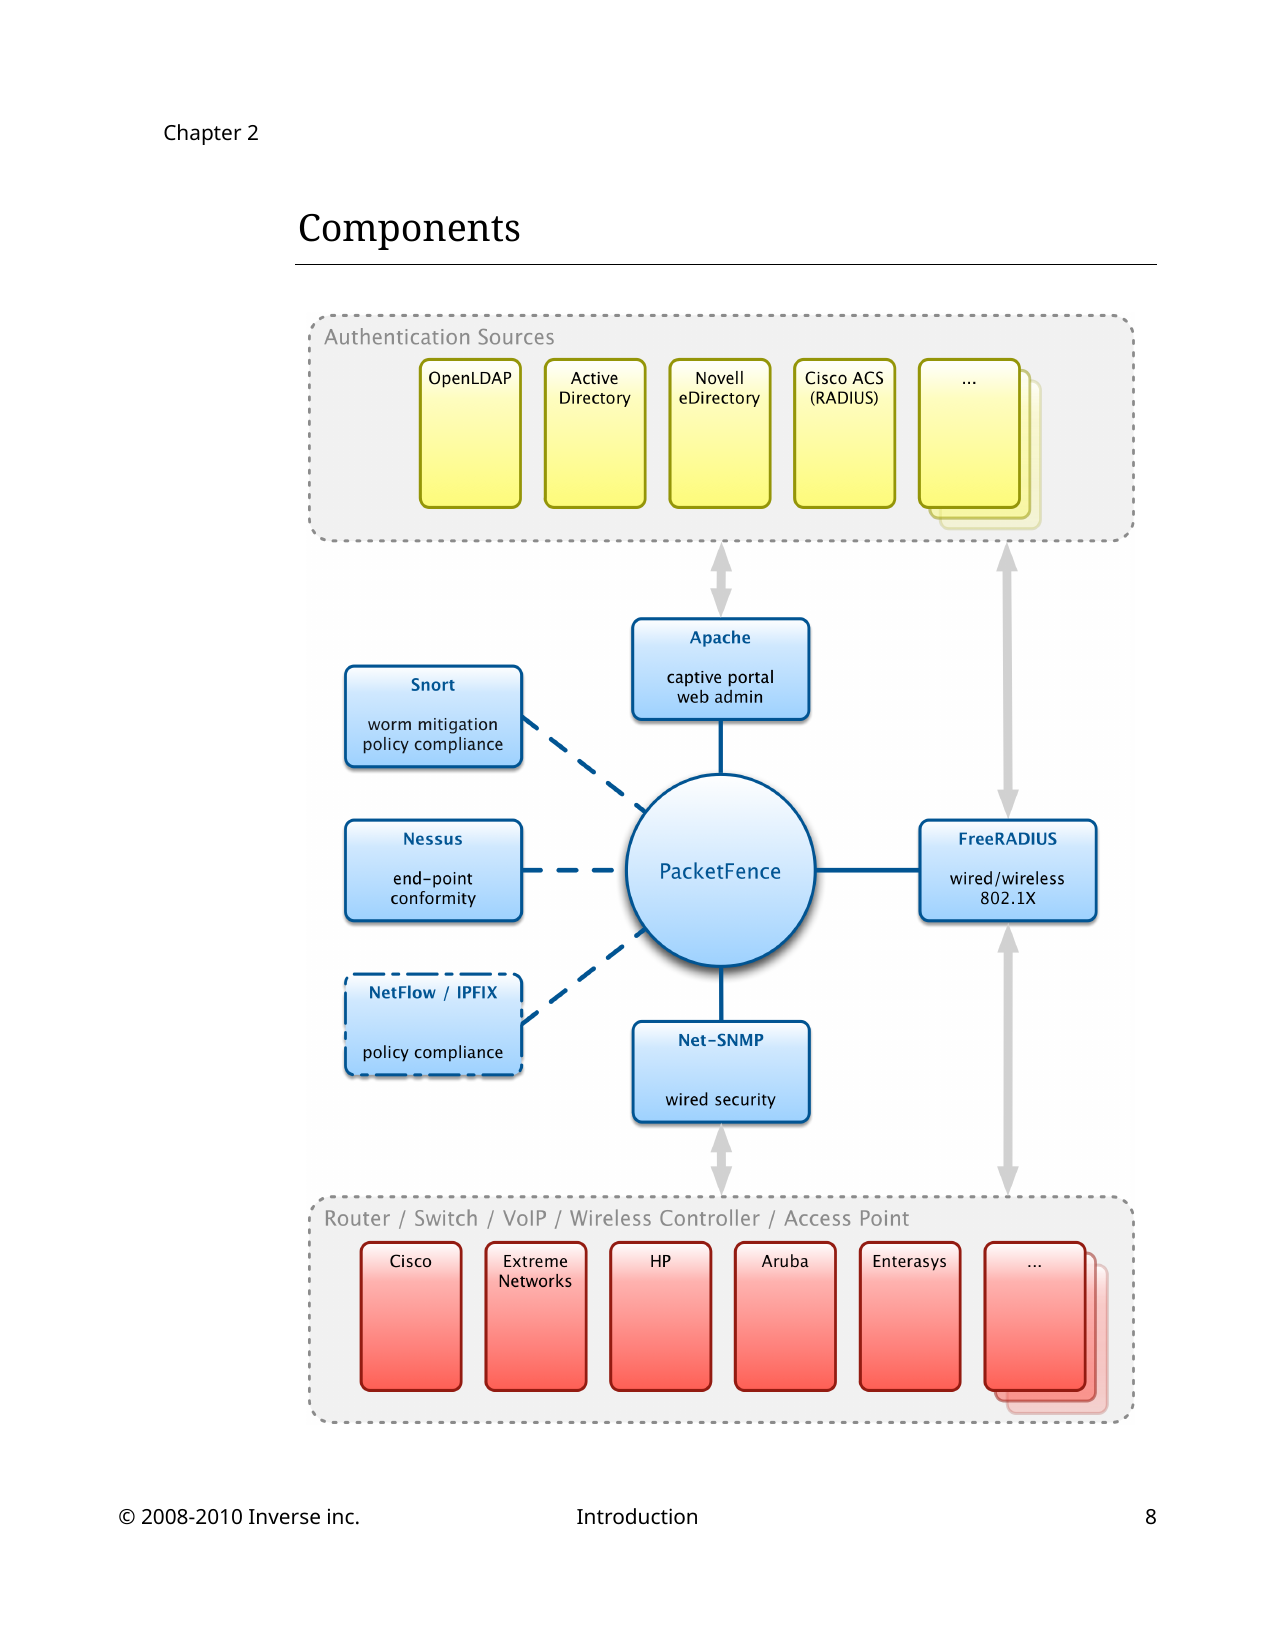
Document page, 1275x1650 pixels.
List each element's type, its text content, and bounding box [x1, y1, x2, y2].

picture [306, 312, 1136, 1425]
subtitle Components [295, 201, 1157, 264]
